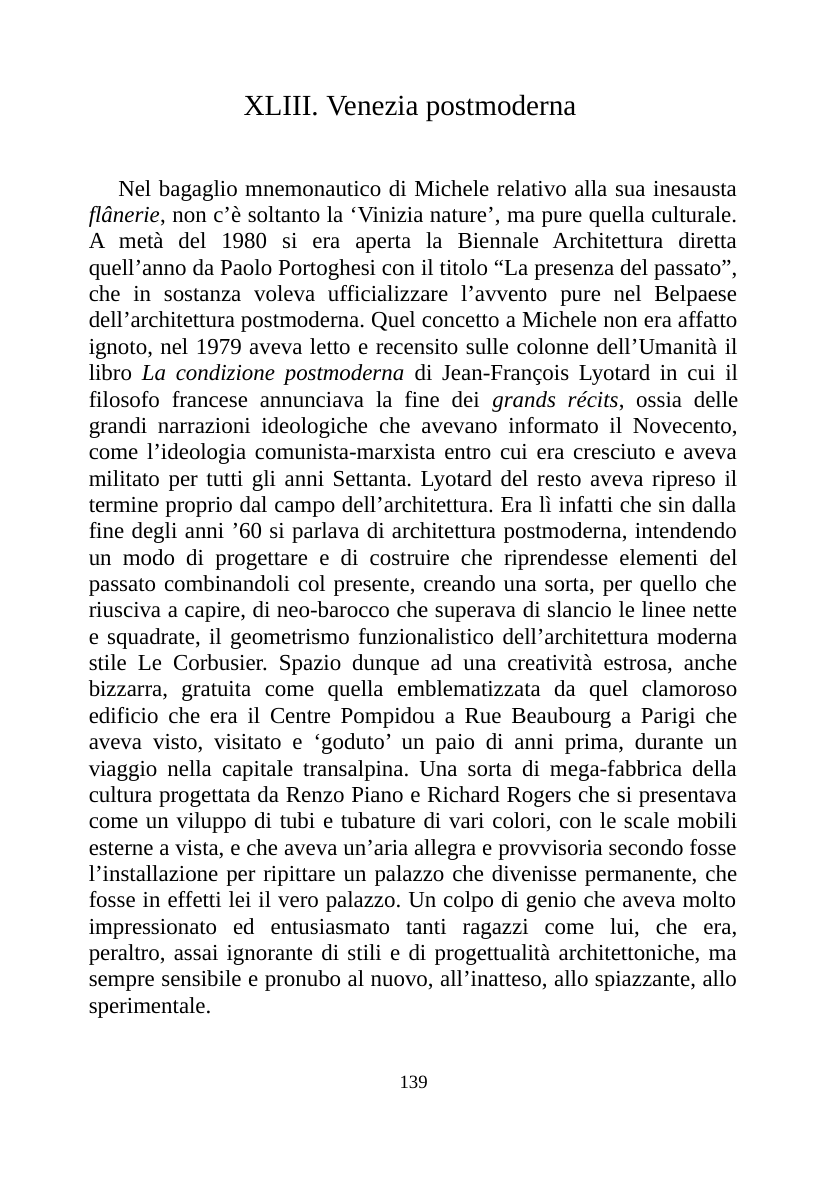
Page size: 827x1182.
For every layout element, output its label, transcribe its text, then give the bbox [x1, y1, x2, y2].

text Nel bagaglio mnemonautico di Michele relativo alla sua inesausta flânerie, non c’è soltanto la ‘Vinizia nature’, ma pure quella culturale. A metà del 1980 si era aperta la Biennale Architettura diretta quell’anno da Paolo Portoghesi con il titolo “La presenza del passato”, che in sostanza voleva ufficializzare l’avvento pure nel Belpaese dell’architettura postmoderna. Quel concetto a Michele non era affatto ignoto, nel 1979 aveva letto e recensito sulle colonne dell’Umanità il libro La condizione postmoderna di Jean-François Lyotard in cui il filosofo francese annunciava la fine dei grands récits, ossia delle grandi narrazioni ideologiche che avevano informato il Novecento, come l’ideologia comunista-marxista entro cui era cresciuto e aveva militato per tutti gli anni Settanta. Lyotard del resto aveva ripreso il termine proprio dal campo dell’architettura. Era lì infatti che sin dalla fine degli anni ’60 si parlava di architettura postmoderna, intendendo un modo di progettare e di costruire che riprendesse elementi del passato combinandoli col presente, creando una sorta, per quello che riusciva a capire, di neo-barocco che superava di slancio le linee nette e squadrate, il geometrismo funzionalistico dell’architettura moderna stile Le Corbusier. Spazio dunque ad una creatività estrosa, anche bizzarra, gratuita come quella emblematizzata da quel clamoroso edificio che era il Centre Pompidou a Rue Beaubourg a Parigi che aveva visto, visitato e ‘goduto’ un paio di anni prima, durante un viaggio nella capitale transalpina. Una sorta di mega-fabbrica della cultura progettata da Renzo Piano e Richard Rogers che si presentava come un viluppo di tubi e tubature di vari colori, con le scale mobili esterne a vista, e che aveva un’aria allegra e provvisoria secondo fosse l’installazione per ripittare un palazzo che divenisse permanente, che fosse in effetti lei il vero palazzo. Un colpo di genio che aveva molto impressionato ed entusiasmato tanti ragazzi come lui, che era, peraltro, assai ignorante di stili e di progettualità architettoniche, ma sempre sensibile e pronubo al nuovo, all’inatteso, allo spiazzante, allo sperimentale. [88, 175, 738, 1018]
subtitle XLIII. Venezia postmoderna [88, 88, 738, 122]
